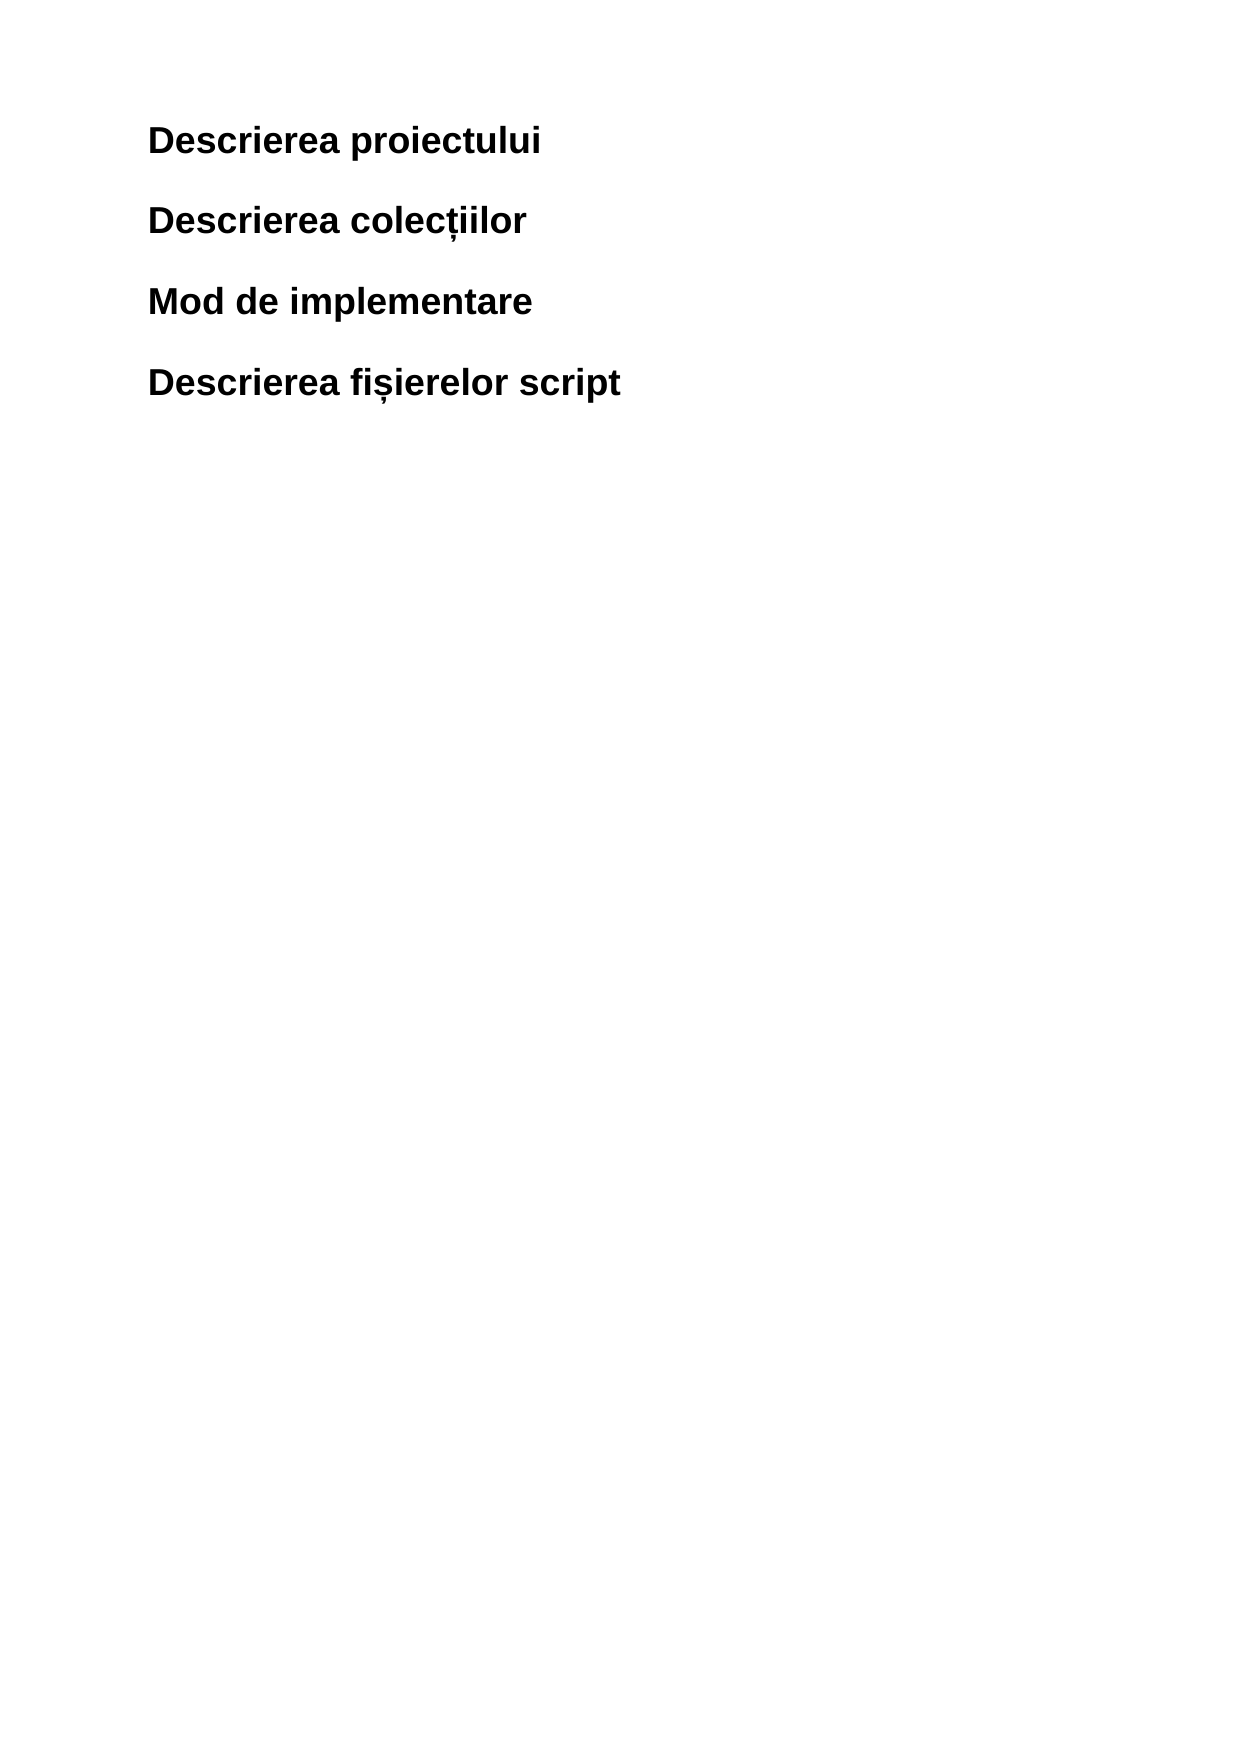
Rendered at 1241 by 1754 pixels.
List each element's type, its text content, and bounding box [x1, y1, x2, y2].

subtitle Descrierea colecțiilor [148, 199, 1122, 242]
subtitle Descrierea proiectului [148, 118, 1122, 161]
subtitle Descrierea fișierelor script [148, 360, 1122, 403]
subtitle Mod de implementare [148, 279, 1122, 322]
